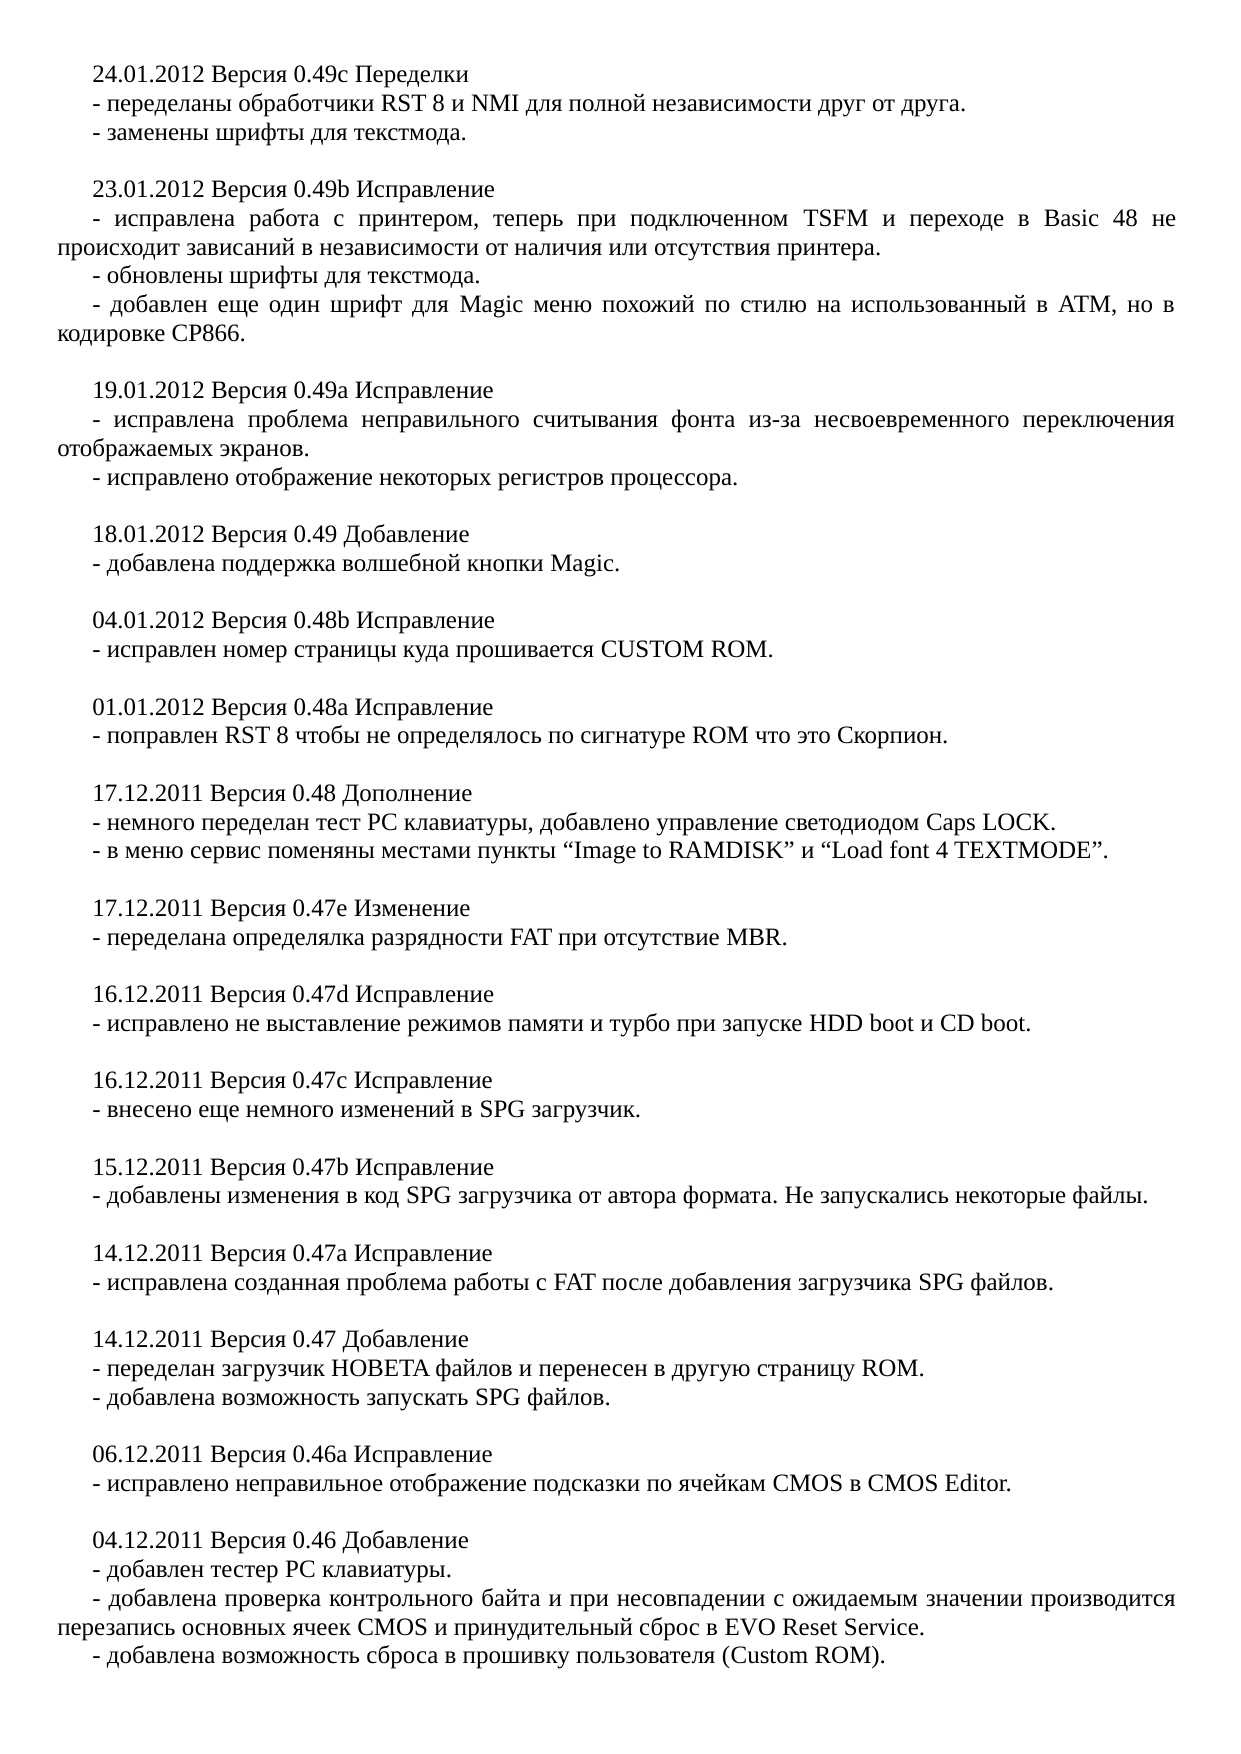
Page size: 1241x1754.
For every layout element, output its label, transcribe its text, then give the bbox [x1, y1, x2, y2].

text - исправлено отображение некоторых регистров процессора. [57, 462, 1176, 491]
text - добавлена возможность сброса в прошивку пользователя (Custom ROM). [57, 1641, 1176, 1669]
text 19.01.2012 Версия 0.49a Исправление [57, 376, 1176, 404]
text - заменены шрифты для текстмода. [57, 117, 1176, 146]
text - добавлена возможность запускать SPG файлов. [57, 1382, 1176, 1411]
text 18.01.2012 Версия 0.49 Добавление [57, 519, 1176, 548]
text - обновлены шрифты для текстмода. [57, 261, 1176, 289]
text - переделан загрузчик HOBETA файлов и перенесен в другую страницу ROM. [57, 1353, 1176, 1382]
text - исправлено не выставление режимов памяти и турбо при запуске HDD boot и CD boot. [57, 1008, 1176, 1037]
text - в меню сервис поменяны местами пункты “Image to RAMDISK” и “Load font 4 TEXTMODE”. [57, 836, 1176, 864]
text - исправлена проблема неправильного считывания фонта из-за несвоевременного переключения отображаемых экранов. [57, 404, 1176, 462]
text - переделана определялка разрядности FAT при отсутствие MBR. [57, 922, 1176, 951]
text - немного переделан тест PC клавиатуры, добавлено управление светодиодом Caps LOCK. [57, 807, 1176, 836]
text 17.12.2011 Версия 0.47e Изменение [57, 893, 1176, 922]
text - добавлена поддержка волшебной кнопки Magic. [57, 548, 1176, 577]
text - исправлено неправильное отображение подсказки по ячейкам CMOS в CMOS Editor. [57, 1468, 1176, 1497]
text - внесено еще немного изменений в SPG загрузчик. [57, 1094, 1176, 1123]
text 14.12.2011 Версия 0.47 Добавление [57, 1324, 1176, 1353]
text - исправлена созданная проблема работы с FAT после добавления загрузчика SPG файлов. [57, 1267, 1176, 1296]
text 14.12.2011 Версия 0.47a Исправление [57, 1238, 1176, 1267]
text 17.12.2011 Версия 0.48 Дополнение [57, 778, 1176, 807]
text - исправлен номер страницы куда прошивается CUSTOM ROM. [57, 634, 1176, 663]
text 01.01.2012 Версия 0.48а Исправление [57, 692, 1176, 721]
text - добавлен тестер PC клавиатуры. [57, 1554, 1176, 1583]
text - исправлена работа с принтером, теперь при подключенном TSFM и переходе в Basic 48 не происходит зависаний в независимости от наличия или отсутствия принтера. [57, 203, 1176, 261]
text 04.01.2012 Версия 0.48b Исправление [57, 606, 1176, 634]
text 06.12.2011 Версия 0.46а Исправление [57, 1439, 1176, 1468]
text - добавлена проверка контрольного байта и при несовпадении с ожидаемым значении производится перезапись основных ячеек CMOS и принудительный сброс в EVO Reset Service. [57, 1583, 1176, 1641]
text 16.12.2011 Версия 0.47c Исправление [57, 1066, 1176, 1094]
text 04.12.2011 Версия 0.46 Добавление [57, 1526, 1176, 1554]
text - добавлен еще один шрифт для Magic меню похожий по стилю на использованный в АТМ, но в кодировке CP866. [57, 289, 1176, 347]
text 15.12.2011 Версия 0.47b Исправление [57, 1152, 1176, 1181]
text - переделаны обработчики RST 8 и NMI для полной независимости друг от друга. [57, 88, 1176, 117]
text 23.01.2012 Версия 0.49b Исправление [57, 174, 1176, 203]
text - поправлен RST 8 чтобы не определялось по сигнатуре ROM что это Скорпион. [57, 721, 1176, 749]
text 24.01.2012 Версия 0.49c Переделки [57, 59, 1176, 88]
text - добавлены изменения в код SPG загрузчика от автора формата. Не запускались некоторые файлы. [57, 1181, 1176, 1209]
text 16.12.2011 Версия 0.47d Исправление [57, 979, 1176, 1008]
